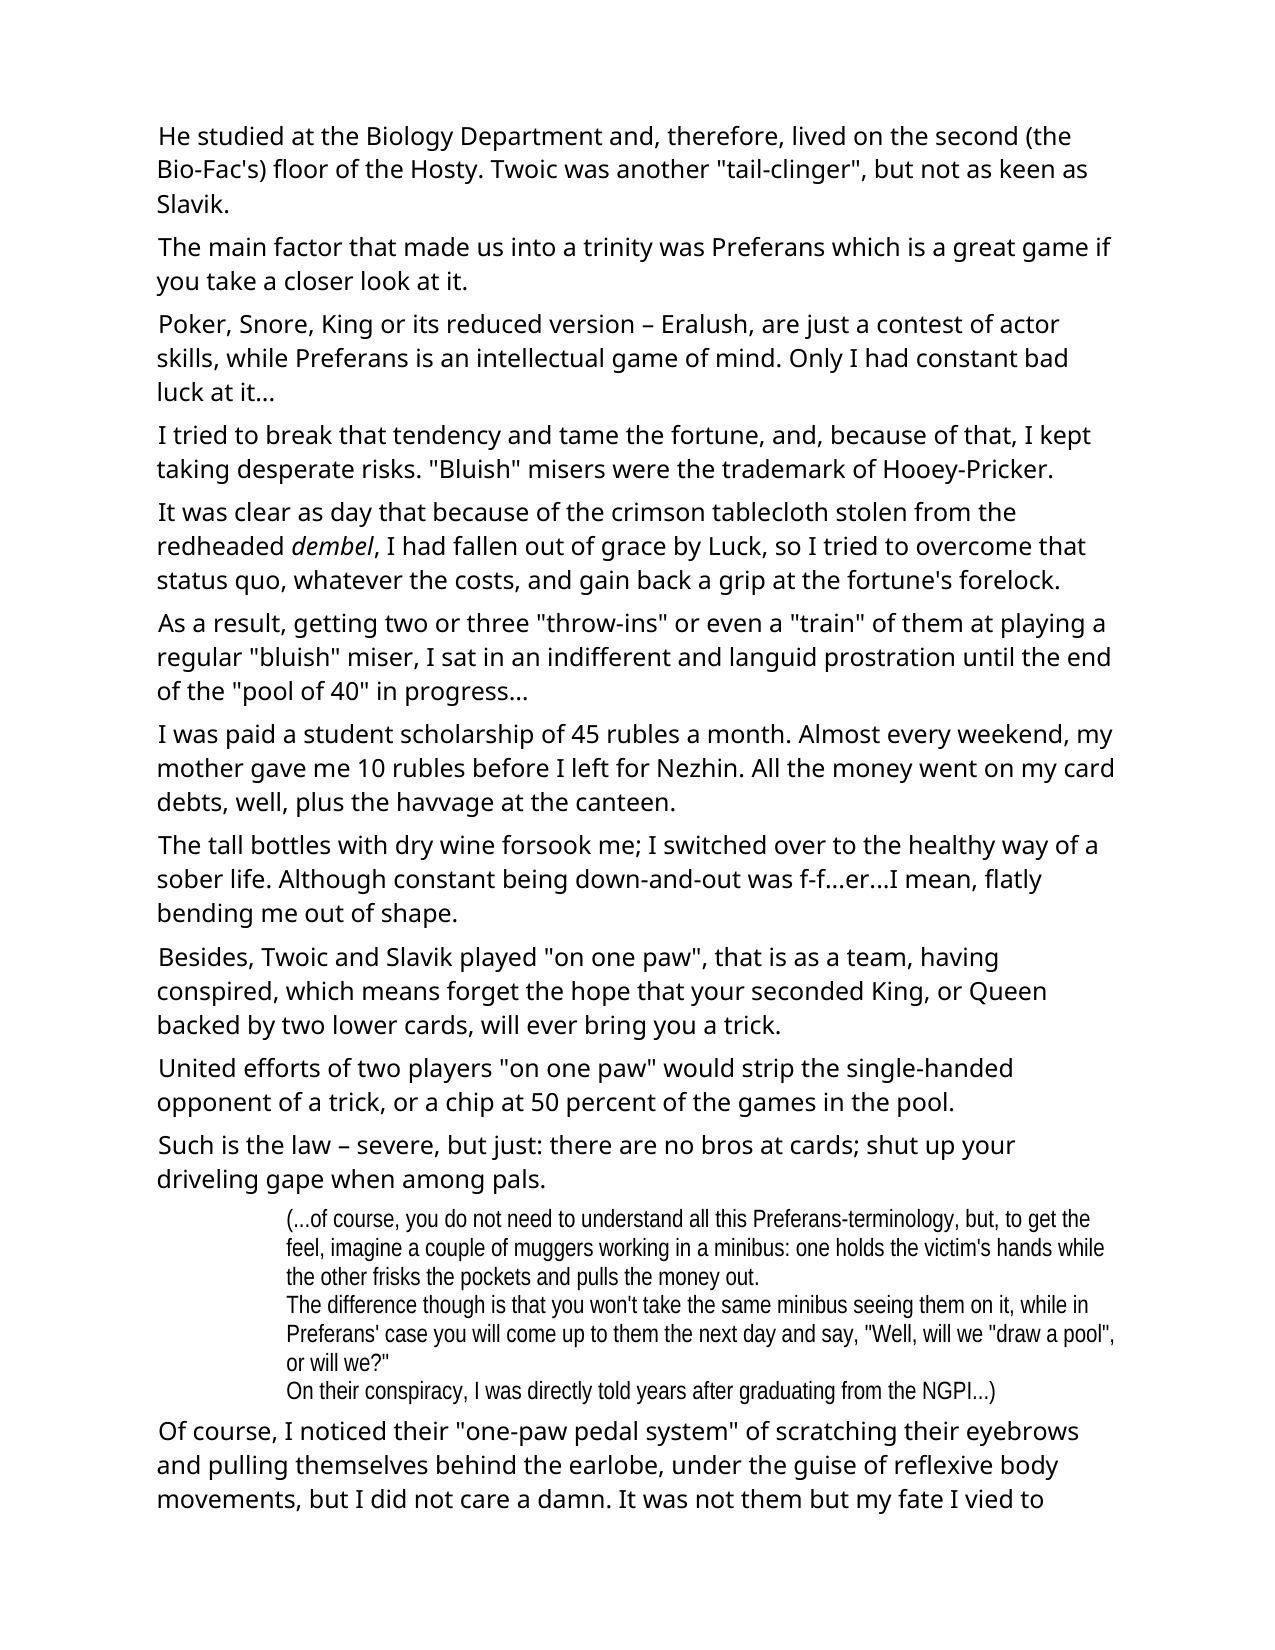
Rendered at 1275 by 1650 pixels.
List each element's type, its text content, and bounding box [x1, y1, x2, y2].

list The difference though is that you won't take the same minibus seeing them on it, while in Preferans' case you will come up to them the next day and say, "Well, will we "draw a pool", or will we?" [286, 1290, 1118, 1376]
text It was clear as day that because of the crimson tablecloth stolen from the redheaded dembel, I had fallen out of grace by Luck, so I tried to overcome that status quo, whatever the costs, and gain back a grip at the fortune's forelock. [156, 494, 1118, 597]
text Of course, I noticed their "one-paw pedal system" of scratching their eyebrows and pulling themselves behind the earlobe, under the guise of reflexive body movements, but I did not care a damn. It was not them but my fate I vied to [156, 1414, 1118, 1516]
text United efforts of two players "on one paw" would strip the single-handed opponent of a trick, or a chip at 50 percent of the games in the pool. [156, 1050, 1118, 1118]
text As a result, getting two or three "throw-ins" or even a "train" of them at playing a regular "bluish" miser, I sat in an indifferent and languid prostration until the end of the "pool of 40" in progress… [156, 606, 1118, 708]
text He studied at the Biology Department and, therefore, lived on the second (the Bio-Fac's) floor of the Hosty. Twoic was another "tail-clinger", but not as keen as Slavik. [156, 118, 1118, 220]
text The tall bottles with dry wine forsook me; I switched over to the healthy way of a sober life. Although constant being down-and-out was f-f...er...I mean, flatly bending me out of shape. [156, 828, 1118, 930]
list (...of course, you do not need to understand all this Preferans-terminology, but, to get the feel, imagine a couple of muggers working in a minibus: one holds the victim's hands while the other frisks the pockets and pulls the money out. [286, 1204, 1118, 1290]
text Poker, Snore, King or its reduced version – Eralush, are just a contest of actor skills, while Preferans is an intellectual game of mind. Only I had constant bad luck at it... [156, 306, 1118, 408]
text I tried to break that tendency and tame the fortune, and, because of that, I kept taking desperate risks. "Bluish" misers were the trademark of Hooey-Pricker. [156, 417, 1118, 486]
text The main factor that made us into a trinity was Preferans which is a great game if you take a closer look at it. [156, 229, 1118, 297]
text Besides, Twoic and Slavik played "on one paw", that is as a team, having conspired, which means forget the hope that your seconded King, or Queen backed by two lower cards, will ever bring you a trick. [156, 939, 1118, 1041]
list On their conspiracy, I was directly told years after graduating from the NGPI...) [286, 1376, 1118, 1405]
text I was paid a student scholarship of 45 rubles a month. Almost every weekend, my mother gave me 10 rubles before I left for Nezhin. All the money went on my card debts, well, plus the havvage at the canteen. [156, 717, 1118, 819]
text Such is the law – severe, but just: there are no bros at cards; shut up your driveling gape when among pals. [156, 1127, 1118, 1196]
